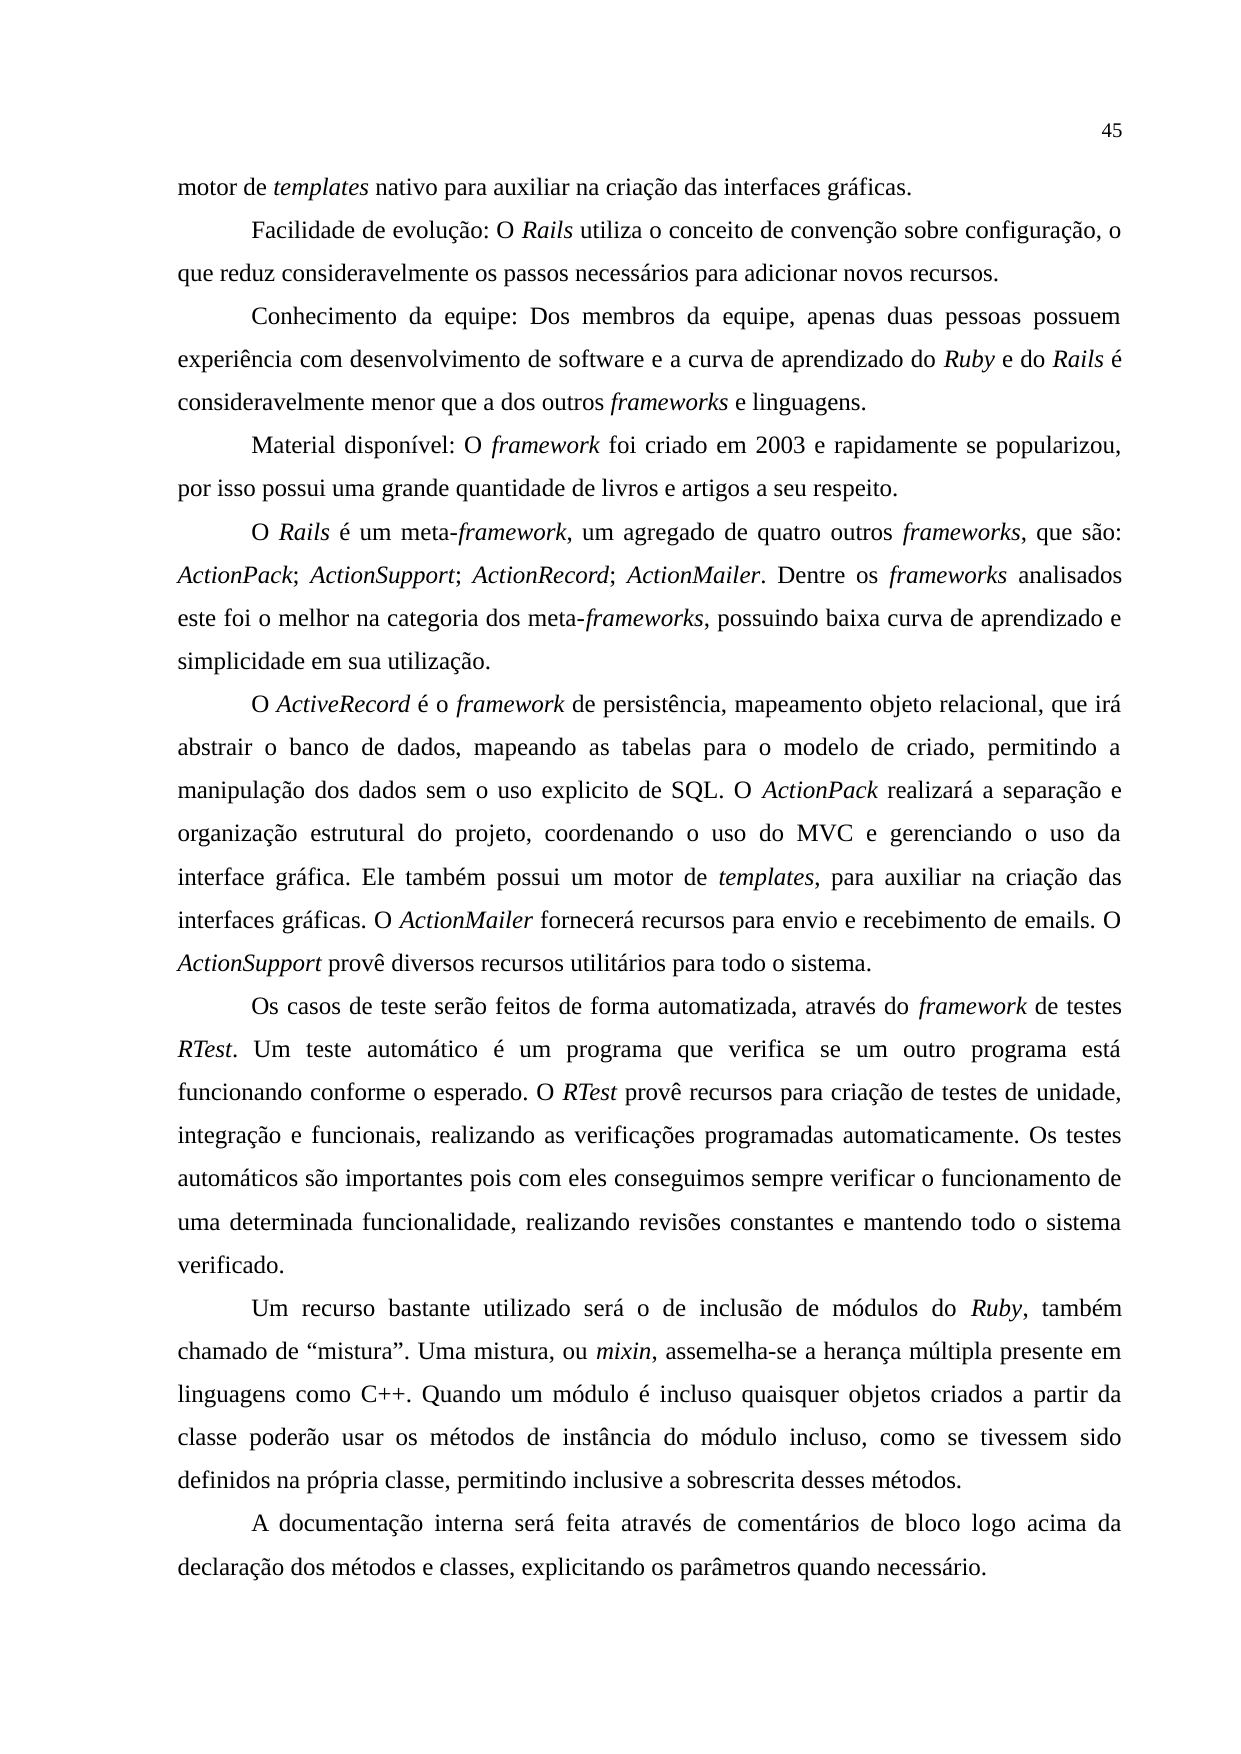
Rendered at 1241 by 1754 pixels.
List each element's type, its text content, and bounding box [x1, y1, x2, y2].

text Facilidade de evolução: O Rails utiliza o conceito de convenção sobre configuração, o que reduz consideravelmente os passos necessários para adicionar novos recursos. [177, 215, 1122, 287]
text Material disponível: O framework foi criado em 2003 e rapidamente se popularizou, por isso possui uma grande quantidade de livros e artigos a seu respeito. [177, 430, 1122, 502]
text O ActiveRecord é o framework de persistência, mapeamento objeto relacional, que irá abstrair o banco de dados, mapeando as tabelas para o modelo de criado, permitindo a manipulação dos dados sem o uso explicito de SQL. O ActionPack realizará a separação e organização estrutural do projeto, coordenando o uso do MVC e gerenciando o uso da interface gráfica. Ele também possui um motor de templates, para auxiliar na criação das interfaces gráficas. O ActionMailer fornecerá recursos para envio e recebimento de emails. O ActionSupport provê diversos recursos utilitários para todo o sistema. [177, 689, 1122, 977]
text A documentação interna será feita através de comentários de bloco logo acima da declaração dos métodos e classes, explicitando os parâmetros quando necessário. [177, 1508, 1122, 1580]
text Conhecimento da equipe: Dos membros da equipe, apenas duas pessoas possuem experiência com desenvolvimento de software e a curva de aprendizado do Ruby e do Rails é consideravelmente menor que a dos outros frameworks e linguagens. [177, 301, 1122, 416]
text O Rails é um meta-framework, um agregado de quatro outros frameworks, que são: ActionPack; ActionSupport; ActionRecord; ActionMailer. Dentre os frameworks analisados este foi o melhor na categoria dos meta-frameworks, possuindo baixa curva de aprendizado e simplicidade em sua utilização. [177, 517, 1122, 675]
text Os casos de teste serão feitos de forma automatizada, através do framework de testes RTest. Um teste automático é um programa que verifica se um outro programa está funcionando conforme o esperado. O RTest provê recursos para criação de testes de unidade, integração e funcionais, realizando as verificações programadas automaticamente. Os testes automáticos são importantes pois com eles conseguimos sempre verificar o funcionamento de uma determinada funcionalidade, realizando revisões constantes e mantendo todo o sistema verificado. [177, 991, 1122, 1278]
text Um recurso bastante utilizado será o de inclusão de módulos do Ruby, também chamado de “mistura”. Uma mistura, ou mixin, assemelha-se a herança múltipla presente em linguagens como C++. Quando um módulo é incluso quaisquer objetos criados a partir da classe poderão usar os métodos de instância do módulo incluso, como se tivessem sido definidos na própria classe, permitindo inclusive a sobrescrita desses métodos. [177, 1293, 1122, 1494]
text motor de templates nativo para auxiliar na criação das interfaces gráficas. [177, 172, 1122, 200]
